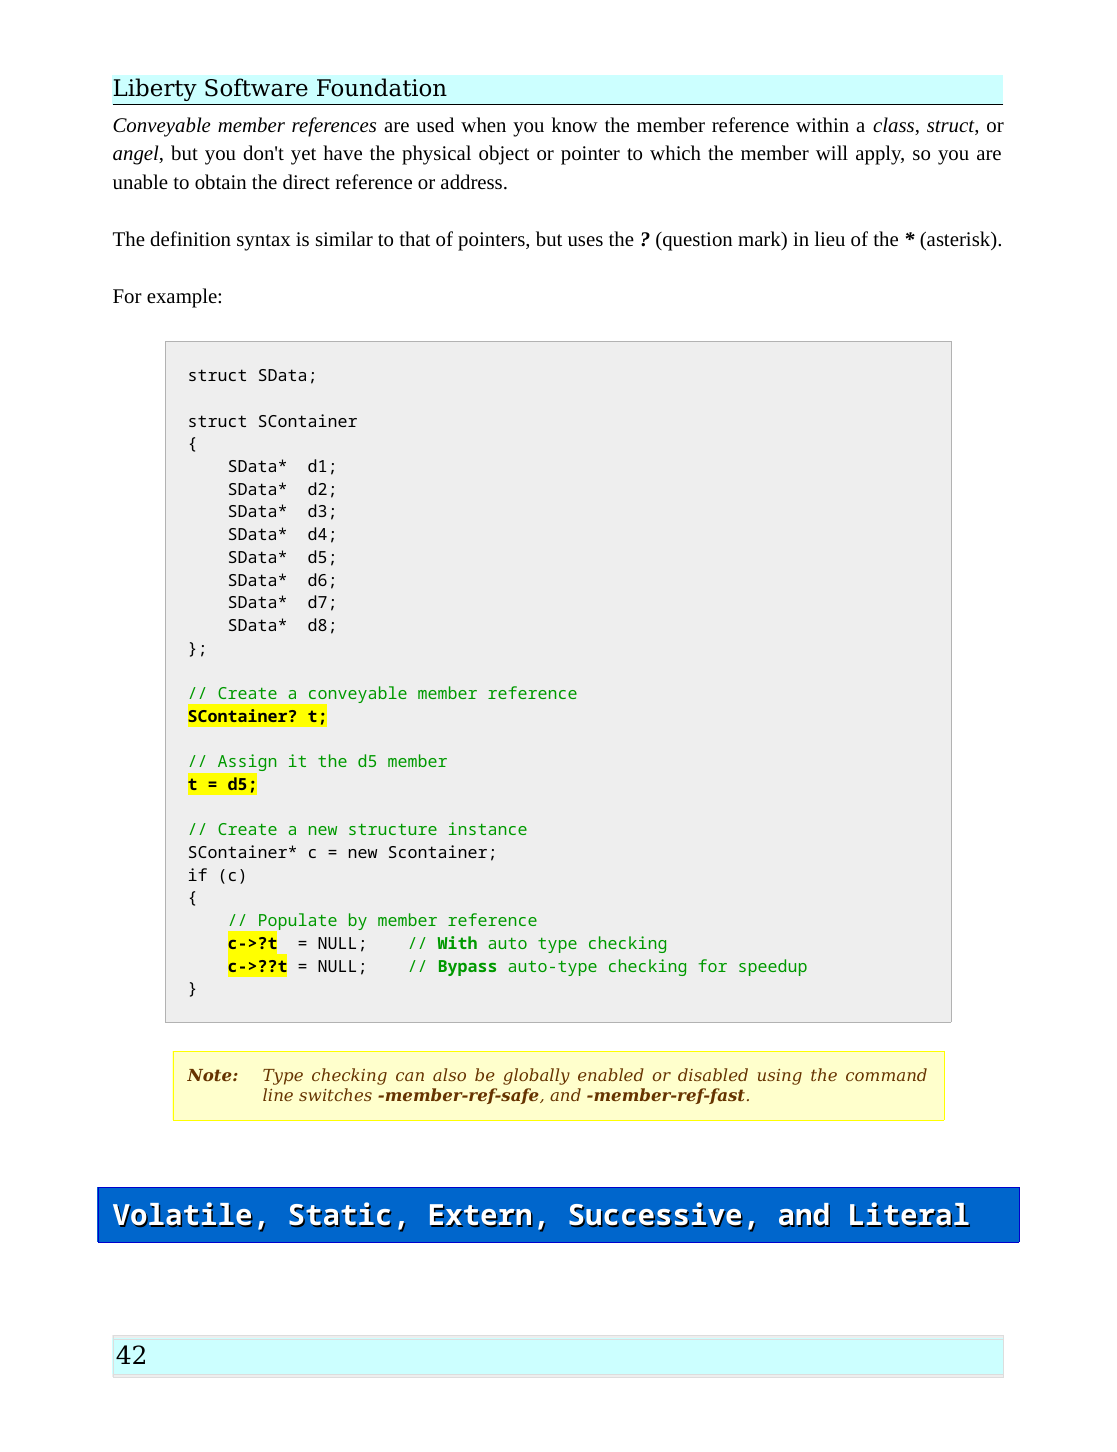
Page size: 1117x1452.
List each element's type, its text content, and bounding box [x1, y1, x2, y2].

text struct SData; struct SContainer { SData* d1; SData* d2; SData* d3; SData* d4; SData* d5; SData* d6; SData* d7; SData* d8; }; // Create a conveyable member reference SContainer? t; // Assign it the d5 member t = d5; // Create a new structure instance SContainer* c = new Scontainer; if (c) { // Populate by member reference c->?t = NULL; // With auto type checking c->??t = NULL; // Bypass auto-type checking for speedup } [166, 342, 951, 1022]
text Note: Type checking can also be globally enabled or disabled using the command line switches -member-ref-safe, and -member-ref-fast. [174, 1052, 944, 1120]
text Conveyable member references are used when you know the member reference within a class, struct, or angel, but you don't yet have the physical object or pointer to which the member will apply, so you are unable to obtain the direct reference or address. [112, 112, 1003, 194]
text The definition syntax is similar to that of pointers, but uses the ? (question mark) in lieu of the * (asterisk). [112, 227, 1003, 251]
text For example: [112, 284, 1003, 308]
subtitle Volatile, Static, Extern, Successive, and Literal [99, 1188, 1019, 1242]
